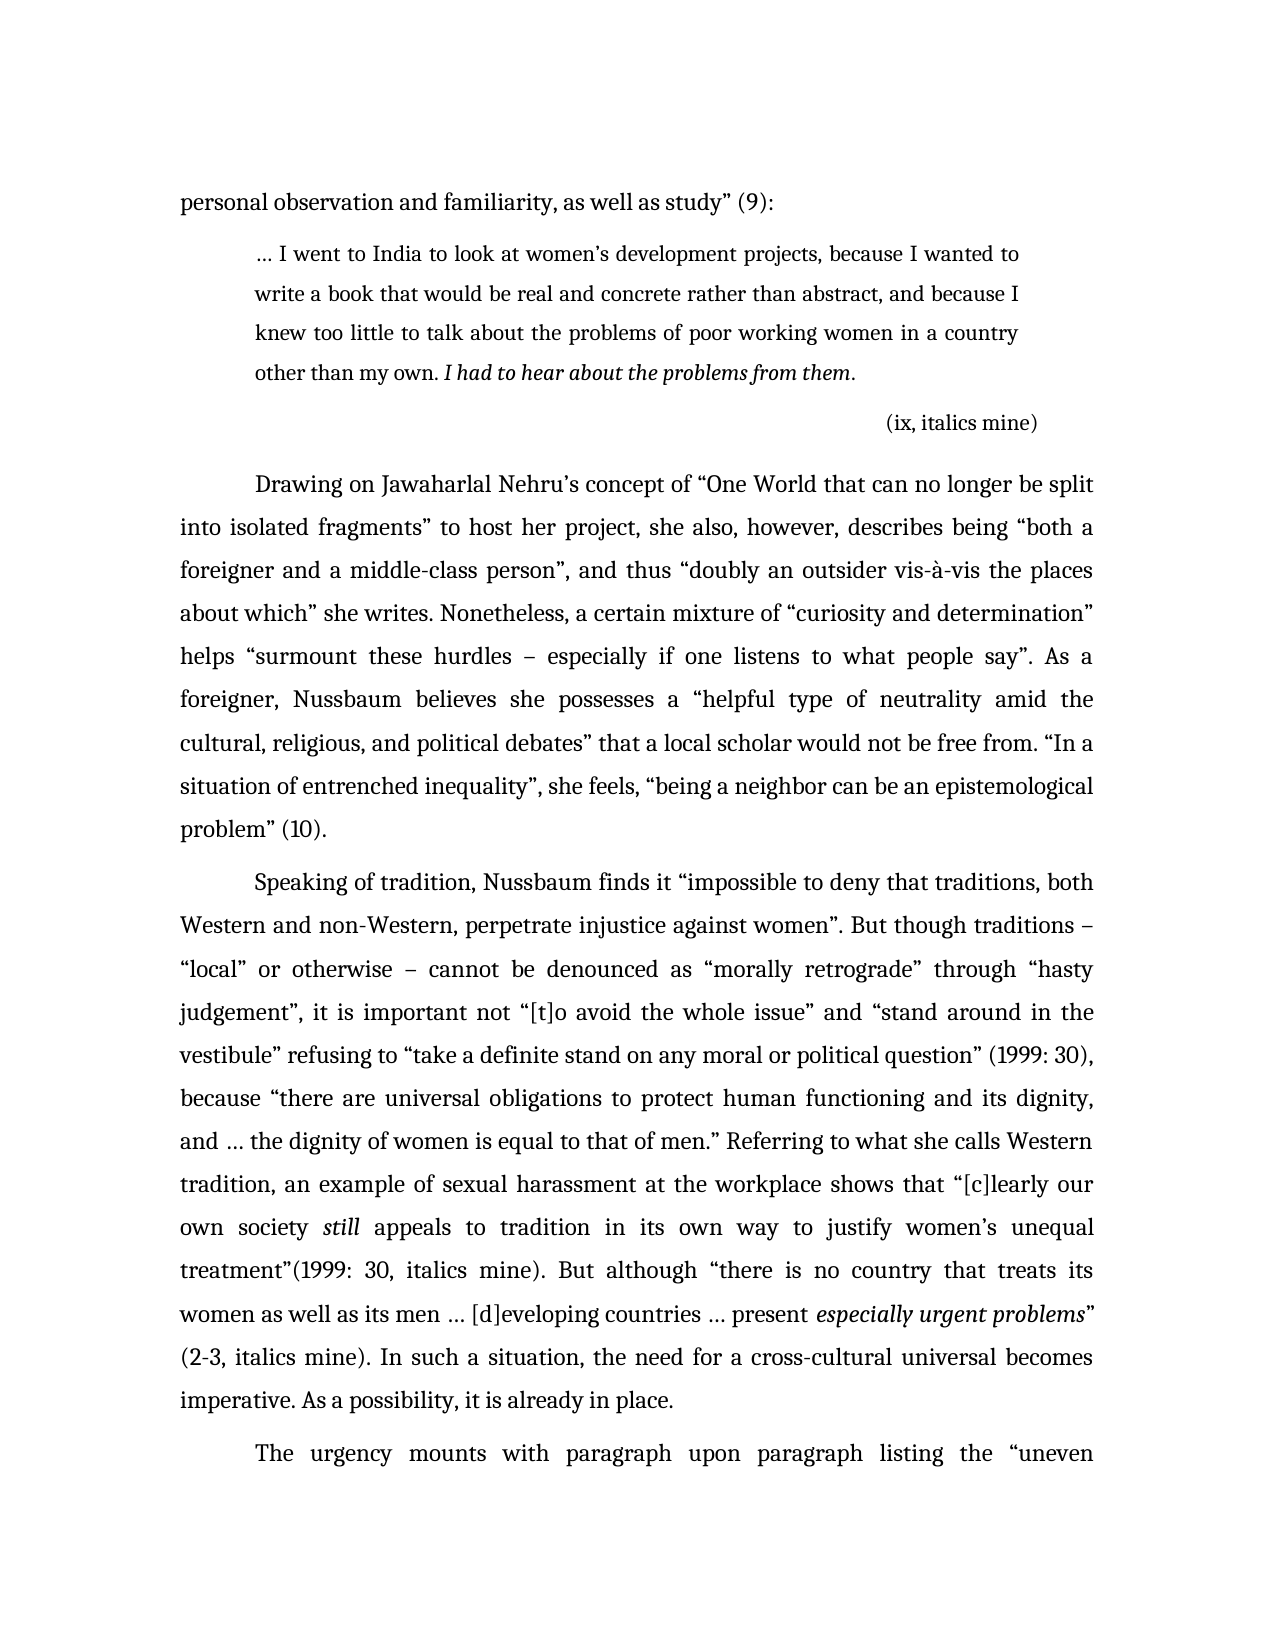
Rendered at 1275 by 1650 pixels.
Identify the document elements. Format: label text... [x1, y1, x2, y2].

text (ix, italics mine) [855, 409, 1095, 436]
text Speaking of tradition, Nussbaum finds it “impossible to deny that traditions, both Western and non-Western, perpetrate injustice against women”. But though traditions – “local” or otherwise – cannot be denounced as “morally retrograde” through “hasty judgement”, it is important not “[t]o avoid the whole issue” and “stand around in the vestibule” refusing to “take a definite stand on any moral or political question” (1999: 30), because “there are universal obligations to protect human functioning and its dignity, and … the dignity of women is equal to that of men.” Referring to what she calls Western tradition, an example of sexual harassment at the workplace shows that “[c]learly our own society still appeals to tradition in its own way to justify women’s unequal treatment”(1999: 30, italics mine). But although “there is no country that treats its women as well as its men … [d]eveloping countries … present especially urgent problems” (2-3, italics mine). In such a situation, the need for a cross-cultural universal becomes imperative. As a possibility, it is already in place. [180, 868, 1095, 1414]
text Drawing on Jawaharlal Nehru’s concept of “One World that can no longer be split into isolated fragments” to host her project, she also, however, describes being “both a foreigner and a middle-class person”, and thus “doubly an outsider vis-à-vis the places about which” she writes. Nonetheless, a certain mixture of “curiosity and determination” helps “surmount these hurdles – especially if one listens to what people say”. As a foreigner, Nussbaum believes she possesses a “helpful type of neutrality amid the cultural, religious, and political debates” that a local scholar would not be free from. “In a situation of entrenched inequality”, she feels, “being a neighbor can be an epistemological problem” (10). [180, 470, 1095, 843]
text … I went to India to look at women’s development projects, because I wanted to write a book that would be real and concrete rather than abstract, and because I knew too little to talk about the problems of poor working women in a country other than my own. I had to hear about the problems from them. [255, 241, 1020, 386]
text The urgency mounts with paragraph upon paragraph listing the “uneven [180, 1439, 1095, 1468]
text personal observation and familiarity, as well as study” (9): [180, 187, 1095, 216]
